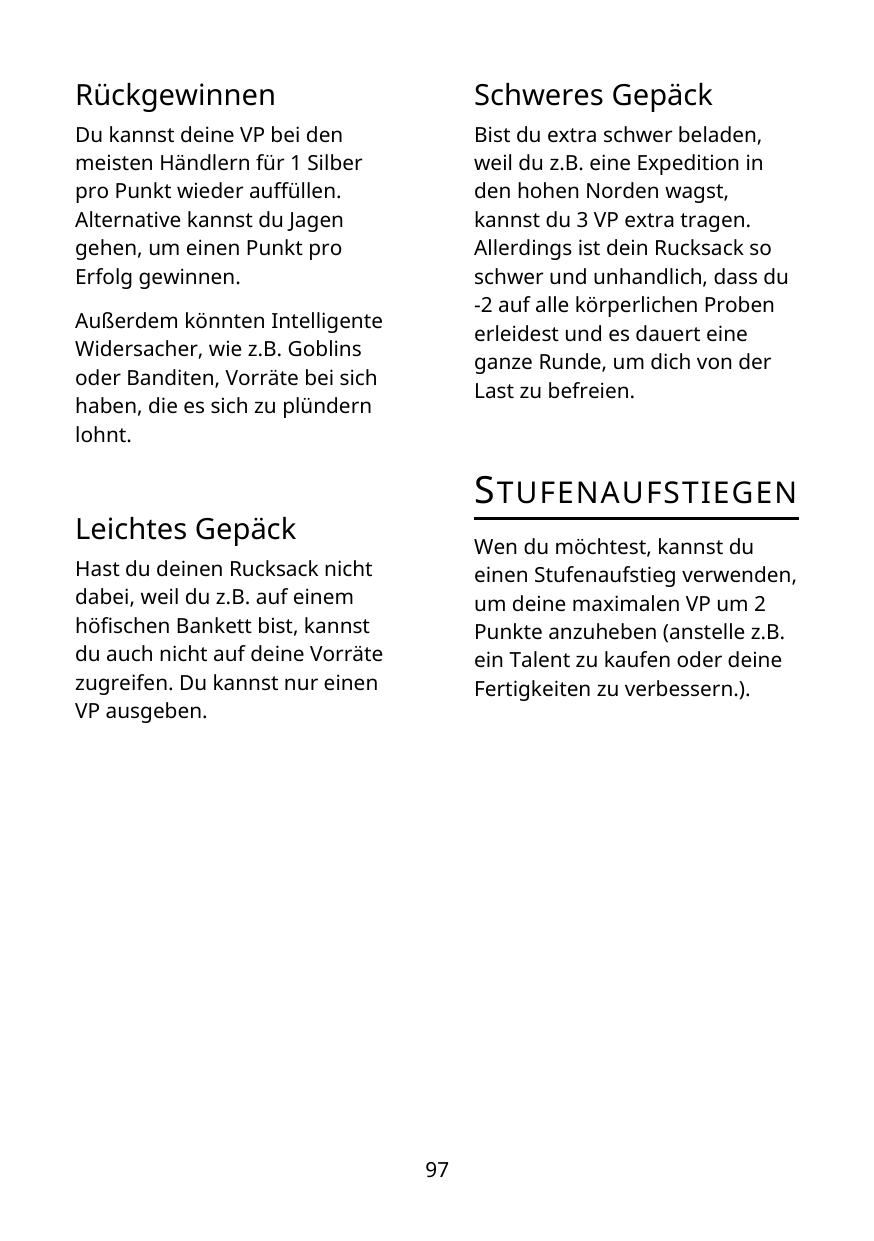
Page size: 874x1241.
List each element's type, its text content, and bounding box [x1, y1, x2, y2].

subtitle Leichtes Gepäck [75, 508, 400, 548]
text Wen du möchtest, kannst du einen Stufenaufstieg verwenden, um deine maximalen VP um 2 Punkte anzuheben (anstelle z.B. ein Talent zu kaufen oder deine Fertigkeiten zu verbessern.). [474, 532, 799, 702]
subtitle Schweres Gepäck [474, 74, 799, 113]
text Du kannst deine VP bei den meisten Händlern für 1 Silber pro Punkt wieder auffüllen. Alternative kannst du Jagen gehen, um einen Punkt pro Erfolg gewinnen. [75, 120, 400, 290]
subtitle Rückgewinnen [75, 74, 400, 113]
text Außerdem könnten Intelligente Widersacher, wie z.B. Goblins oder Banditen, Vorräte bei sich haben, die es sich zu plündern lohnt. [75, 306, 400, 448]
subtitle Stufenaufstiegen [474, 464, 799, 517]
text Bist du extra schwer beladen, weil du z.B. eine Expedition in den hohen Norden wagst, kannst du 3 VP extra tragen. Allerdings ist dein Rucksack so schwer und unhandlich, dass du -2 auf alle körperlichen Proben erleidest und es dauert eine ganze Runde, um dich von der Last zu befreien. [474, 120, 799, 404]
text Hast du deinen Rucksack nicht dabei, weil du z.B. auf einem höfischen Bankett bist, kannst du auch nicht auf deine Vorräte zugreifen. Du kannst nur einen VP ausgeben. [75, 554, 400, 724]
